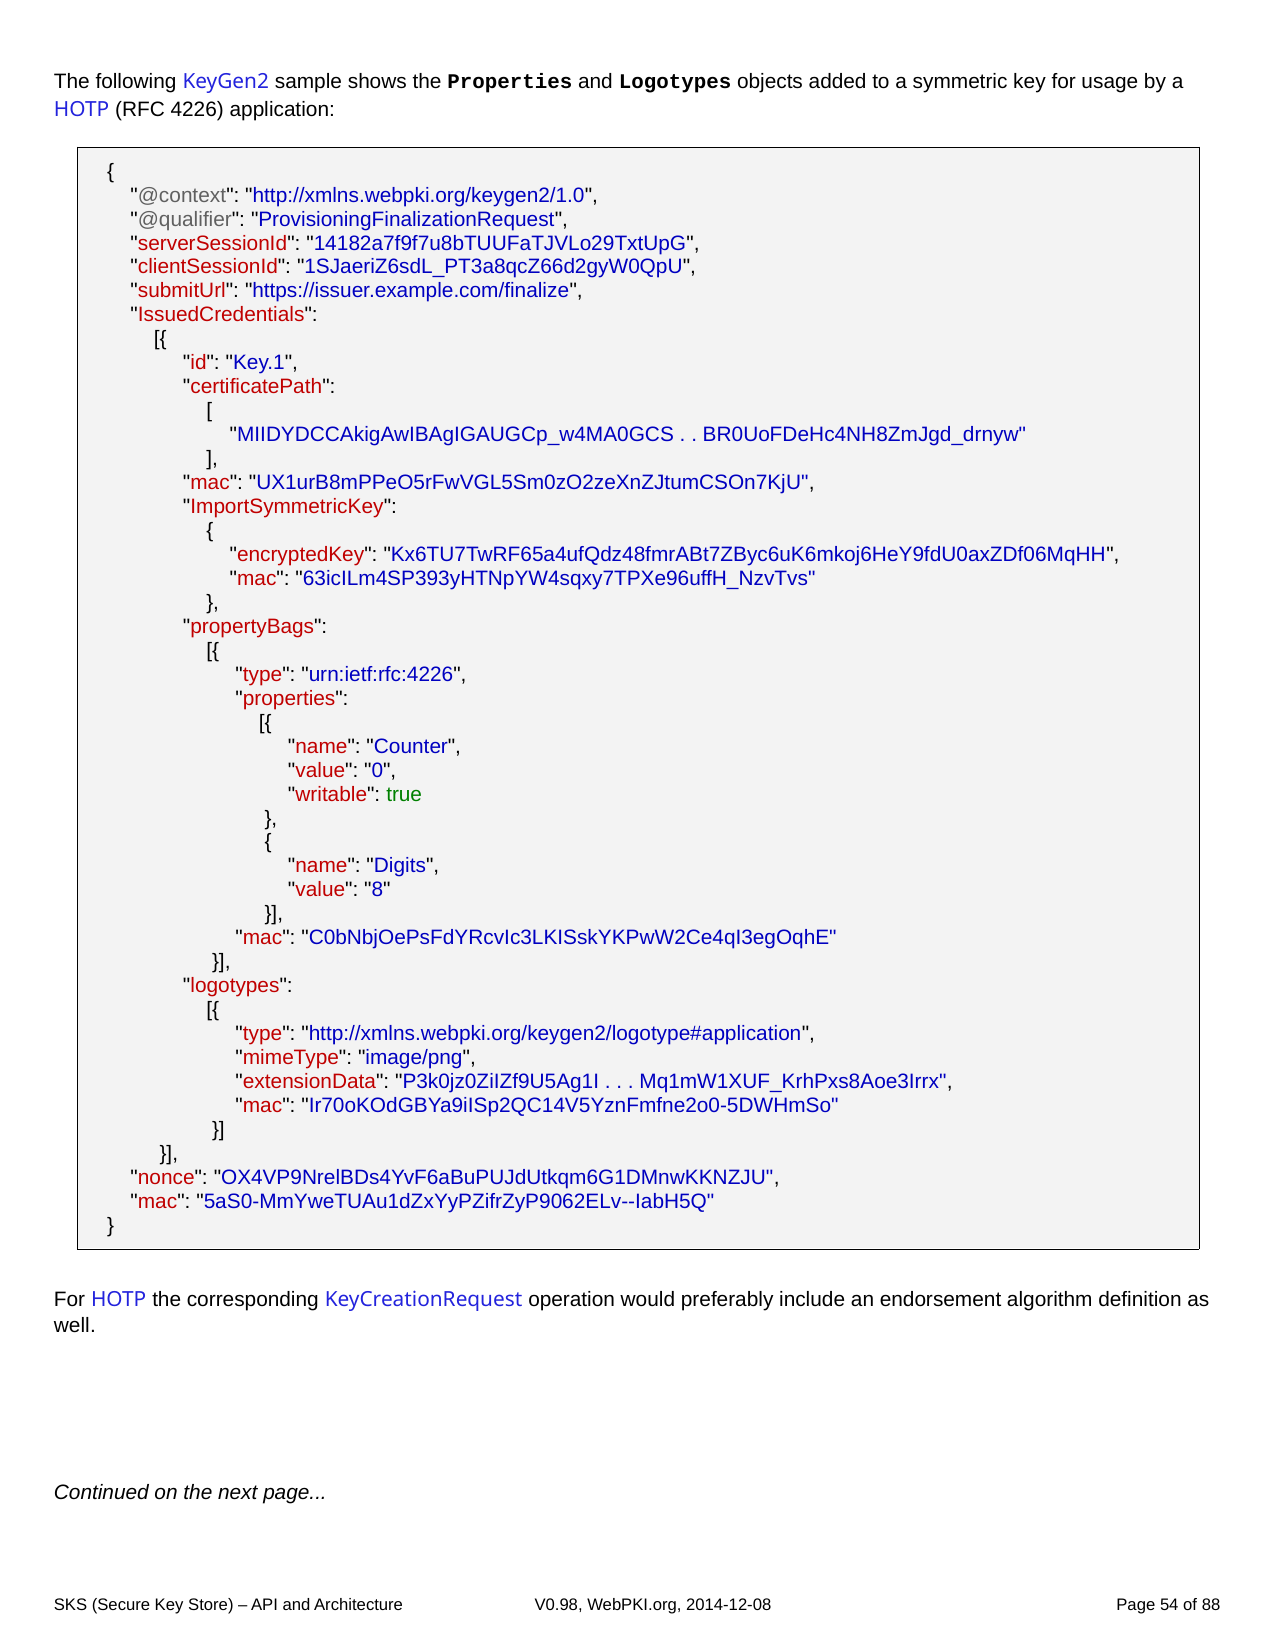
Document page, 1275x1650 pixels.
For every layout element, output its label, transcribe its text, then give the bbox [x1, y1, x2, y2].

text The following KeyGen2 sample shows the Properties and Logotypes objects added to a symmetric key for usage by a HOTP (RFC 4226) application: [54, 66, 1221, 147]
text For HOTP the corresponding KeyCreationRequest operation would preferably include an endorsement algorithm definition as well. [54, 1284, 1221, 1337]
table_header { "@context": "http://xmlns.webpki.org/keygen2/1.0", "@qualifier": "ProvisioningFinalizationRequest", "serverSessionId": "14182a7f9f7u8bTUUFaTJVLo29TxtUpG", "clientSessionId": "1SJaeriZ6sdL_PT3a8qcZ66d2gyW0QpU", "submitUrl": "https://issuer.example.com/finalize", "IssuedCredentials": [{ "id": "Key.1", "certificatePath": [ "MIIDYDCCAkigAwIBAgIGAUGCp_w4MA0GCS . . BR0UoFDeHc4NH8ZmJgd_drnyw" ], "mac": "UX1urB8mPPeO5rFwVGL5Sm0zO2zeXnZJtumCSOn7KjU", "ImportSymmetricKey": { "encryptedKey": "Kx6TU7TwRF65a4ufQdz48fmrABt7ZByc6uK6mkoj6HeY9fdU0axZDf06MqHH", "mac": "63icILm4SP393yHTNpYW4sqxy7TPXe96uffH_NzvTvs" }, "propertyBags": [{ "type": "urn:ietf:rfc:4226", "properties": [{ "name": "Counter", "value": "0", "writable": true }, { "name": "Digits", "value": "8" }], "mac": "C0bNbjOePsFdYRcvIc3LKISskYKPwW2Ce4qI3egOqhE" }], "logotypes": [{ "type": "http://xmlns.webpki.org/keygen2/logotype#application", "mimeType": "image/png", "extensionData": "P3k0jz0ZiIZf9U5Ag1I . . . Mq1mW1XUF_KrhPxs8Aoe3Irrx", "mac": "Ir70oKOdGBYa9iISp2QC14V5YznFmfne2o0-5DWHmSo" }] }], "nonce": "OX4VP9NrelBDs4YvF6aBuPUJdUtkqm6G1DMnwKKNZJU", "mac": "5aS0-MmYweTUAu1dZxYyPZifrZyP9062ELv--IabH5Q" } [78, 148, 1199, 1248]
text Continued on the next page... [54, 1479, 1221, 1503]
